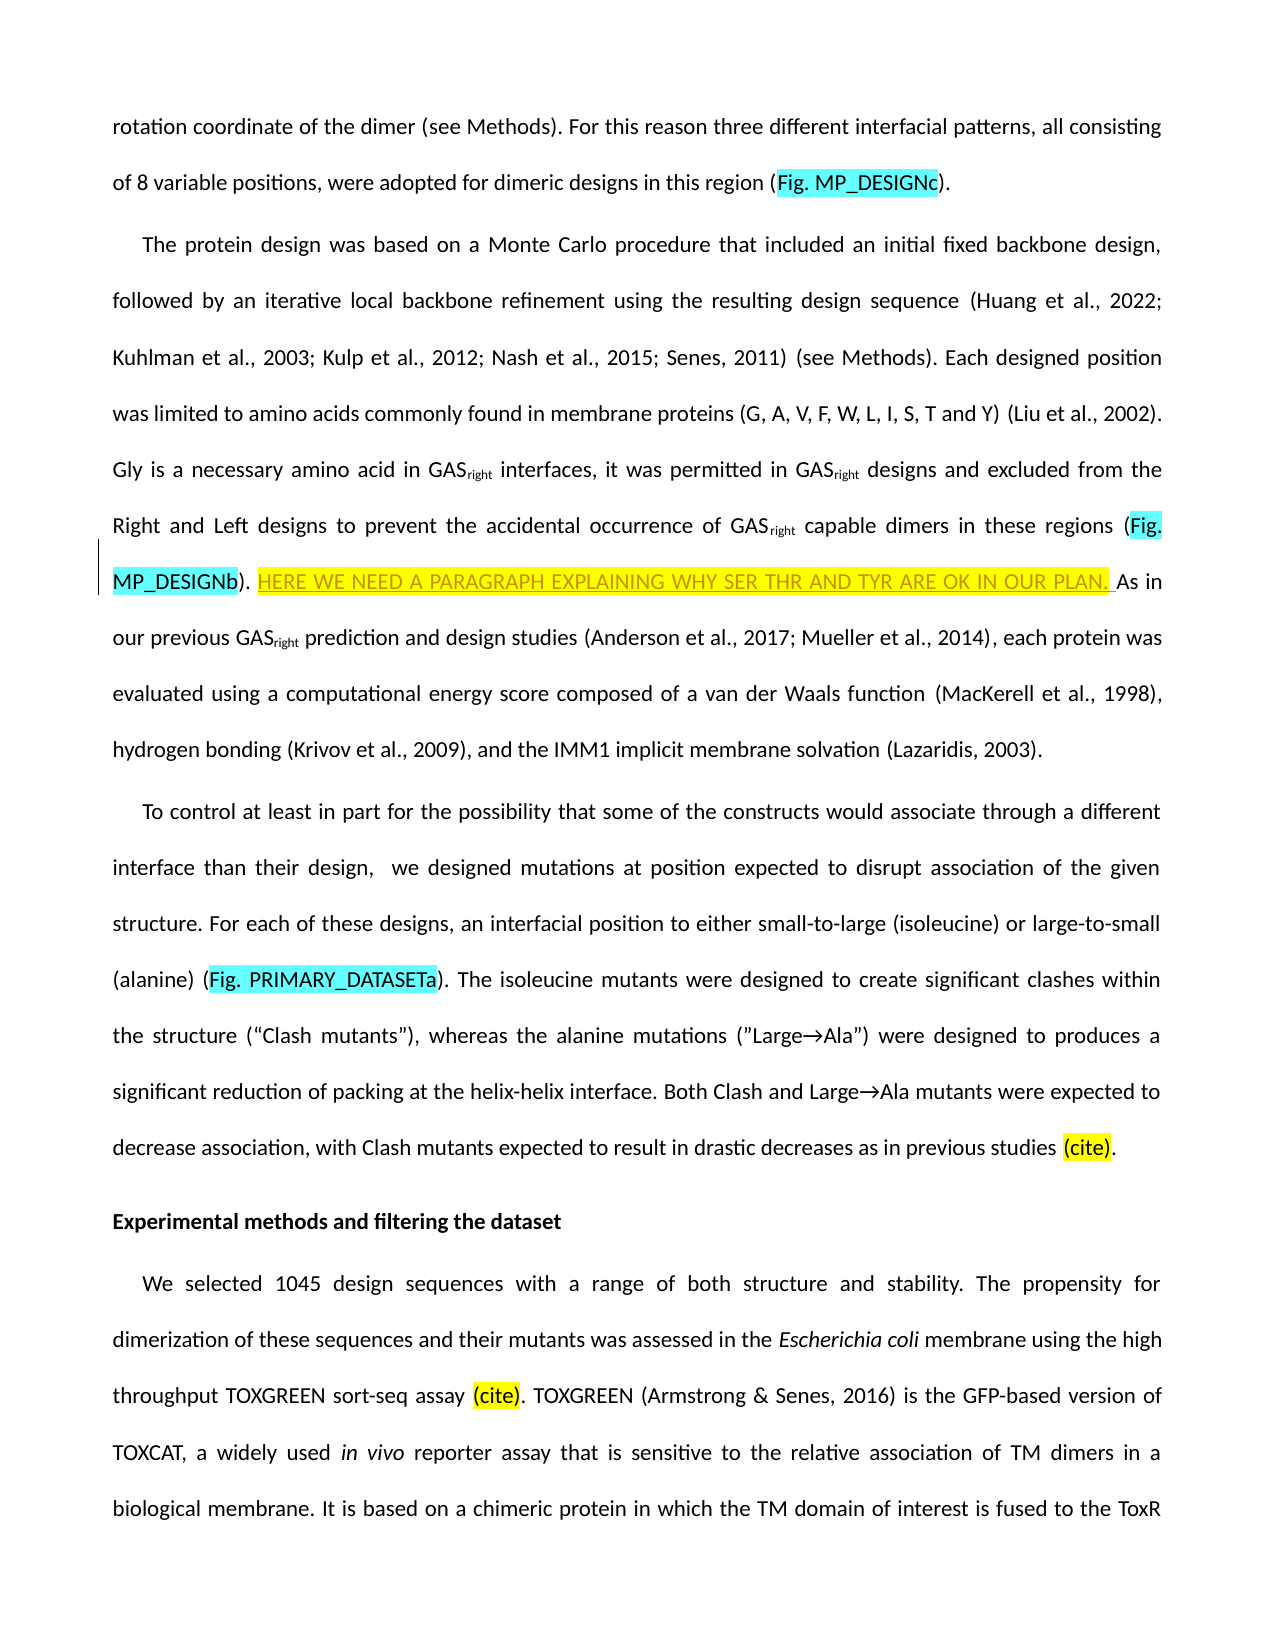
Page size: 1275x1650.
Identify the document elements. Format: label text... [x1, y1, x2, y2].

text We selected 1045 design sequences with a range of both structure and stability. The propensity for dimerization of these sequences and their mutants was assessed in the Escherichia coli membrane using the high throughput TOXGREEN sort-seq assay (cite). TOXGREEN (Armstrong & Senes, 2016) is the GFP-based version of TOXCAT, a widely used in vivo reporter assay that is sensitive to the relative association of TM dimers in a biological membrane. It is based on a chimeric protein in which the TM domain of interest is fused to the ToxR [112, 1269, 1162, 1522]
text To control at least in part for the possibility that some of the constructs would associate through a different interface than their design, we designed mutations at position expected to disrupt association of the given structure. For each of these designs, an interfacial position to either small-to-large (isoleucine) or large-to-small (alanine) (Fig. PRIMARY_DATASETa). The isoleucine mutants were designed to create significant clashes within the structure (“Clash mutants”), whereas the alanine mutations (”Large→Ala”) were designed to produces a significant reduction of packing at the helix-helix interface. Both Clash and Large→Ala mutants were expected to decrease association, with Clash mutants expected to result in drastic decreases as in previous studies (cite). [112, 797, 1162, 1161]
subtitle Experimental methods and filtering the dataset [112, 1207, 1162, 1235]
text The protein design was based on a Monte Carlo procedure that included an initial fixed backbone design, followed by an iterative local backbone refinement using the resulting design sequence (Huang et al., 2022; Kuhlman et al., 2003; Kulp et al., 2012; Nash et al., 2015; Senes, 2011) (see Methods). Each designed position was limited to amino acids commonly found in membrane proteins (G, A, V, F, W, L, I, S, T and Y) (Liu et al., 2002). Gly is a necessary amino acid in GASright interfaces, it was permitted in GASright designs and excluded from the Right and Left designs to prevent the accidental occurrence of GASright capable dimers in these regions (Fig. MP_DESIGNb). HERE WE NEED A PARAGRAPH EXPLAINING WHY SER THR AND TYR ARE OK IN OUR PLAN. As in our previous GASright prediction and design studies (Anderson et al., 2017; Mueller et al., 2014), each protein was evaluated using a computational energy score composed of a van der Waals function (MacKerell et al., 1998), hydrogen bonding (Krivov et al., 2009), and the IMM1 implicit membrane solvation (Lazaridis, 2003). [112, 231, 1162, 763]
text rotation coordinate of the dimer (see Methods). For this reason three different interfacial patterns, all consisting of 8 variable positions, were adopted for dimeric designs in this region (Fig. MP_DESIGNc). [112, 112, 1162, 197]
